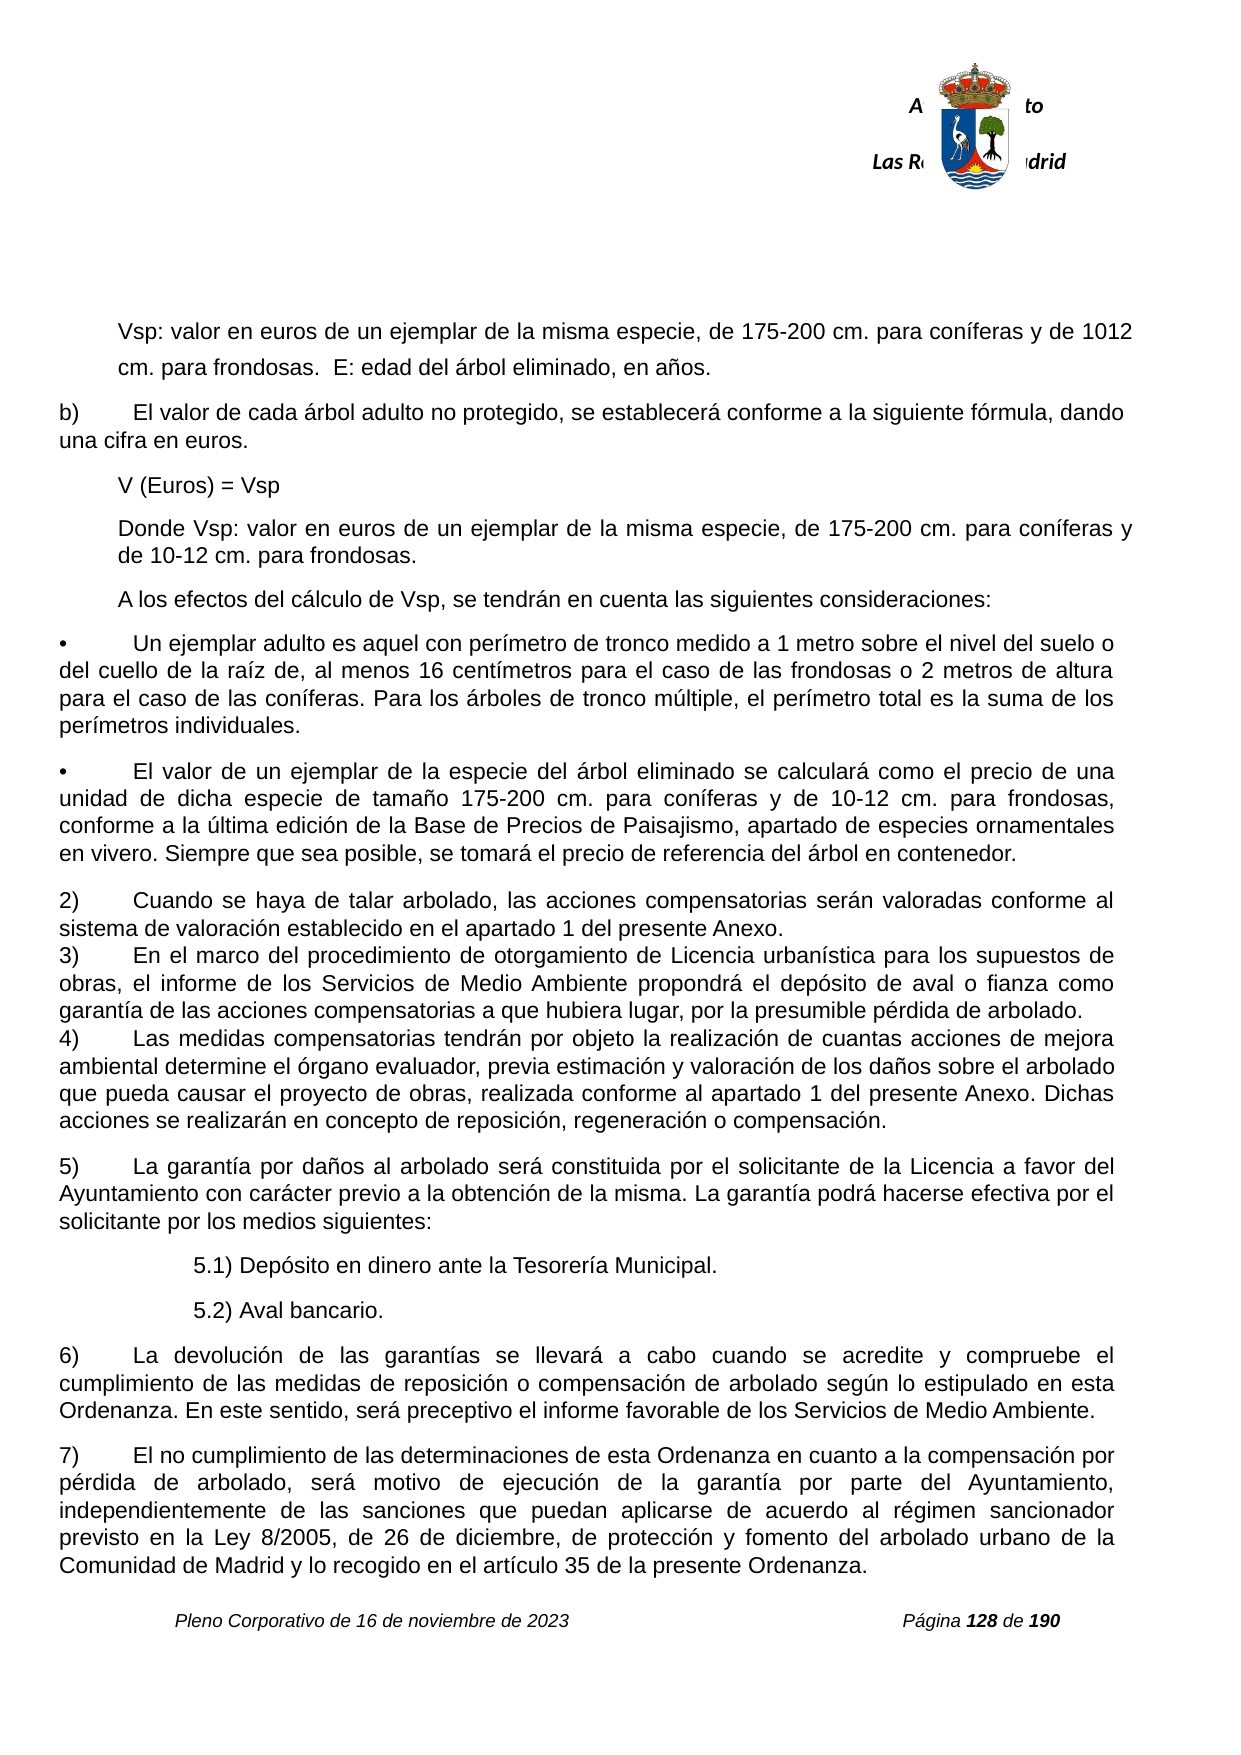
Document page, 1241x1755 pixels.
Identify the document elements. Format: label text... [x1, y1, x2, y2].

list El valor de un ejemplar de la especie del árbol eliminado se calculará como el precio de una unidad de dicha especie de tamaño 175-200 cm. para coníferas y de 10-12 cm. para frondosas, conforme a la última edición de la Base de Precios de Paisajismo, apartado de especies ornamentales en vivero. Siempre que sea posible, se tomará el precio de referencia del árbol en contenedor. [59, 758, 1115, 866]
list Un ejemplar adulto es aquel con perímetro de tronco medido a 1 metro sobre el nivel del suelo o del cuello de la raíz de, al menos 16 centímetros para el caso de las frondosas o 2 metros de altura para el caso de las coníferas. Para los árboles de tronco múltiple, el perímetro total es la suma de los perímetros individuales. [59, 630, 1115, 738]
list En el marco del procedimiento de otorgamiento de Licencia urbanística para los supuestos de obras, el informe de los Servicios de Medio Ambiente propondrá el depósito de aval o fianza como garantía de las acciones compensatorias a que hubiera lugar, por la presumible pérdida de arbolado. [59, 942, 1115, 1024]
list La devolución de las garantías se llevará a cabo cuando se acredite y compruebe el cumplimiento de las medidas de reposición o compensación de arbolado según lo estipulado en esta Ordenanza. En este sentido, será preceptivo el informe favorable de los Servicios de Medio Ambiente. [59, 1342, 1115, 1423]
list La garantía por daños al arbolado será constituida por el solicitante de la Licencia a favor del Ayuntamiento con carácter previo a la obtención de la misma. La garantía podrá hacerse efectiva por el solicitante por los medios siguientes: [59, 1153, 1115, 1234]
list Cuando se haya de talar arbolado, las acciones compensatorias serán valoradas conforme al sistema de valoración establecido en el apartado 1 del presente Anexo. [59, 887, 1115, 941]
text V (Euros) = Vsp [118, 472, 1134, 498]
list Las medidas compensatorias tendrán por objeto la realización de cuantas acciones de mejora ambiental determine el órgano evaluador, previa estimación y valoración de los daños sobre el arbolado que pueda causar el proyecto de obras, realizada conforme al apartado 1 del presente Anexo. Dichas acciones se realizarán en concepto de reposición, regeneración o compensación. [59, 1025, 1115, 1134]
list El no cumplimiento de las determinaciones de esta Ordenanza en cuanto a la compensación por pérdida de arbolado, será motivo de ejecución de la garantía por parte del Ayuntamiento, independientemente de las sanciones que puedan aplicarse de acuerdo al régimen sancionador previsto en la Ley 8/2005, de 26 de diciembre, de protección y fomento del arbolado urbano de la Comunidad de Madrid y lo recogido en el artículo 35 de la presente Ordenanza. [59, 1442, 1115, 1578]
list El valor de cada árbol adulto no protegido, se establecerá conforme a la siguiente fórmula, dando una cifra en euros. [59, 399, 1124, 453]
text A los efectos del cálculo de Vsp, se tendrán en cuenta las siguientes consideraciones: [118, 586, 1134, 613]
text Donde Vsp: valor en euros de un ejemplar de la misma especie, de 175-200 cm. para coníferas y de 10-12 cm. para frondosas. [118, 515, 1134, 569]
list Aval bancario. [193, 1297, 1134, 1323]
text Vsp: valor en euros de un ejemplar de la misma especie, de 175-200 cm. para coníferas y de 1012 cm. para frondosas. E: edad del árbol eliminado, en años. [118, 318, 1134, 380]
list Depósito en dinero ante la Tesorería Municipal. [193, 1252, 1134, 1279]
